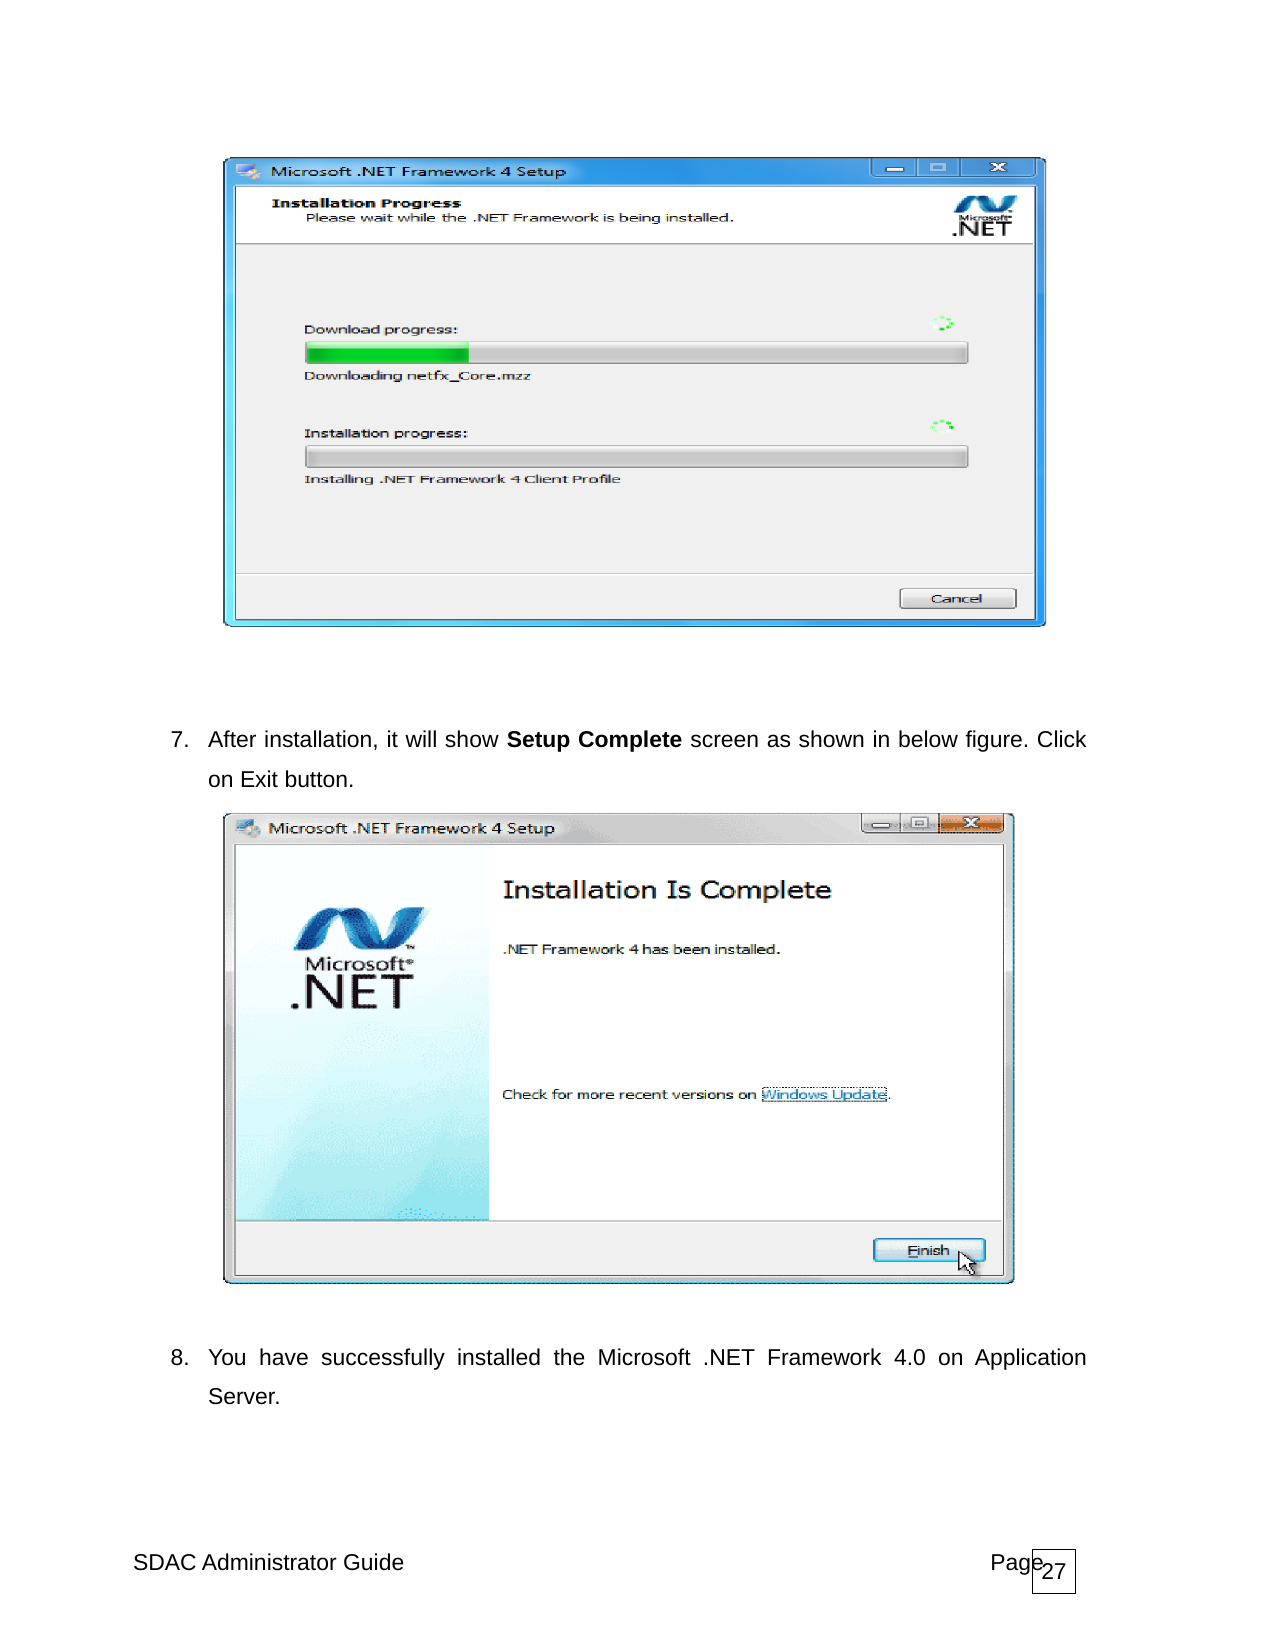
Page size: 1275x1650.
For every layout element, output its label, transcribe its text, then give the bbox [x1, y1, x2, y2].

list You have successfully installed the Microsoft .NET Framework 4.0 on Application Server. [170, 1344, 1087, 1409]
picture [223, 813, 1015, 1284]
list After installation, it will show Setup Complete screen as shown in below figure. Click on Exit button. [170, 726, 1087, 792]
picture [223, 157, 1047, 627]
